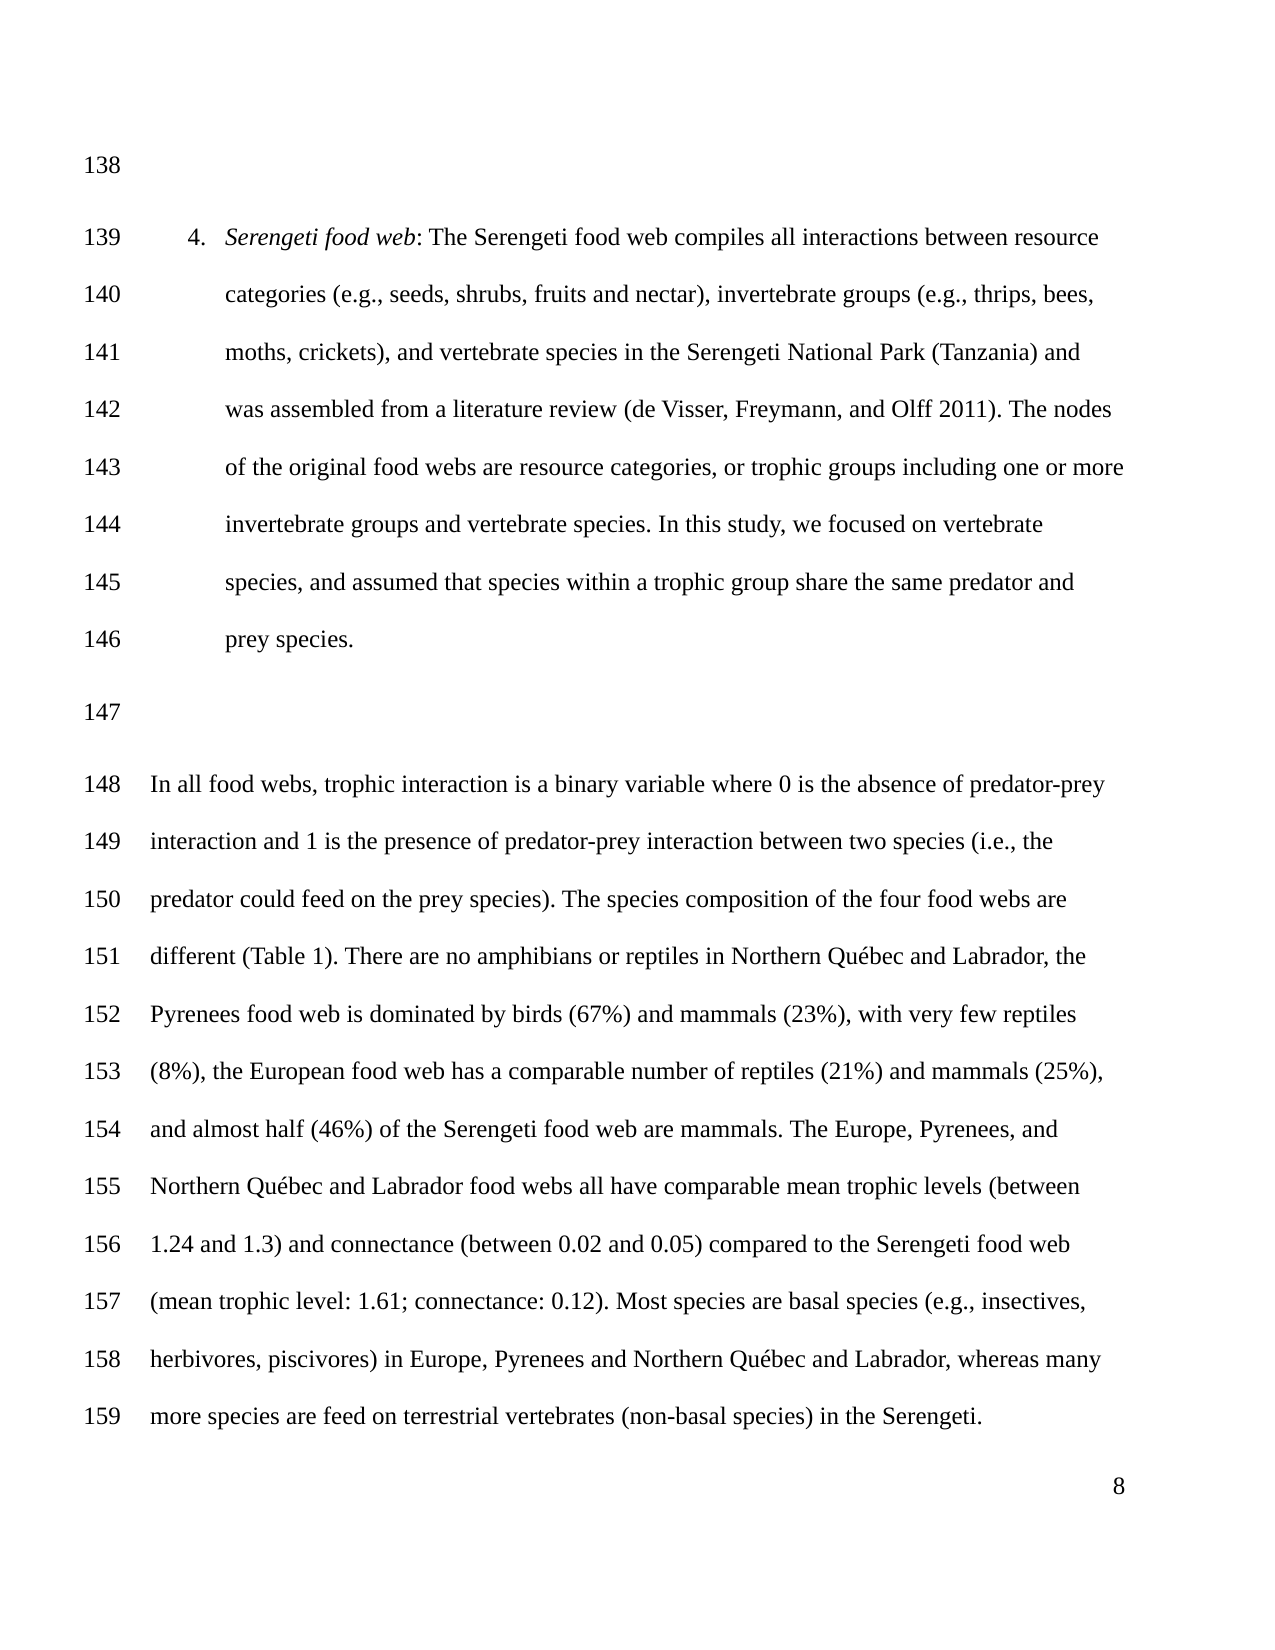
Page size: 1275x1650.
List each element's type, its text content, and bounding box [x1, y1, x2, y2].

list Serengeti food web: The Serengeti food web compiles all interactions between resource categories (e.g., seeds, shrubs, fruits and nectar), invertebrate groups (e.g., thrips, bees, moths, crickets), and vertebrate species in the Serengeti National Park (Tanzania) and was assembled from a literature review (de Visser, Freymann, and Olff 2011). The nodes of the original food webs are resource categories, or trophic groups including one or more invertebrate groups and vertebrate species. In this study, we focused on vertebrate species, and assumed that species within a trophic group share the same predator and prey species. [187, 222, 1125, 653]
text In all food webs, trophic interaction is a binary variable where 0 is the absence of predator-prey interaction and 1 is the presence of predator-prey interaction between two species (i.e., the predator could feed on the prey species). The species composition of the four food webs are different (Table 1). There are no amphibians or reptiles in Northern Québec and Labrador, the Pyrenees food web is dominated by birds (67%) and mammals (23%), with very few reptiles (8%), the European food web has a comparable number of reptiles (21%) and mammals (25%), and almost half (46%) of the Serengeti food web are mammals. The Europe, Pyrenees, and Northern Québec and Labrador food webs all have comparable mean trophic levels (between 1.24 and 1.3) and connectance (between 0.02 and 0.05) compared to the Serengeti food web (mean trophic level: 1.61; connectance: 0.12). Most species are basal species (e.g., insectives, herbivores, piscivores) in Europe, Pyrenees and Northern Québec and Labrador, whereas many more species are feed on terrestrial vertebrates (non-basal species) in the Serengeti. [150, 769, 1125, 1430]
